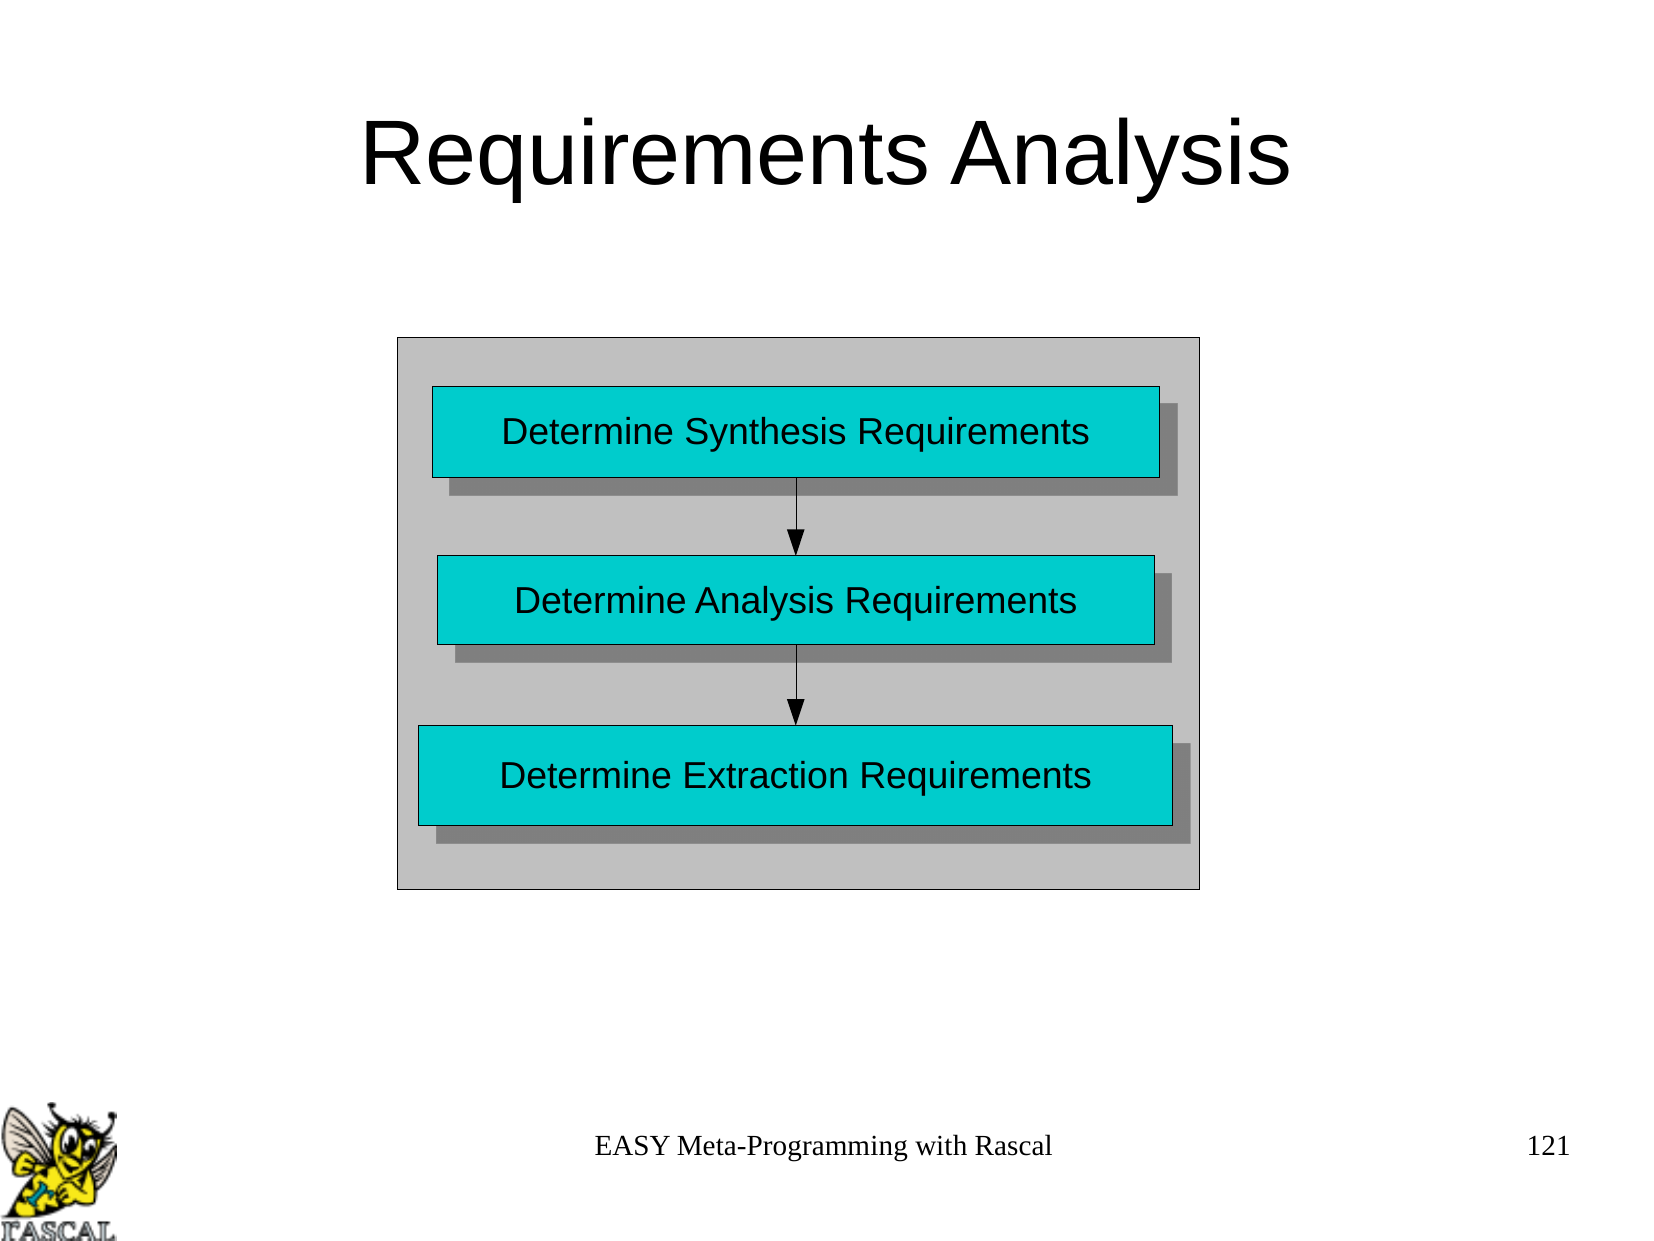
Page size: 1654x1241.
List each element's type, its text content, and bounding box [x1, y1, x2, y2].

text_box Determine Analysis Requirements [437, 555, 1155, 645]
picture [0, 1102, 117, 1241]
text_box Determine Extraction Requirements [418, 725, 1173, 826]
text_box Determine Synthesis Requirements [432, 386, 1160, 478]
title Requirements Analysis [82, 56, 1571, 250]
text_box [397, 337, 1200, 890]
